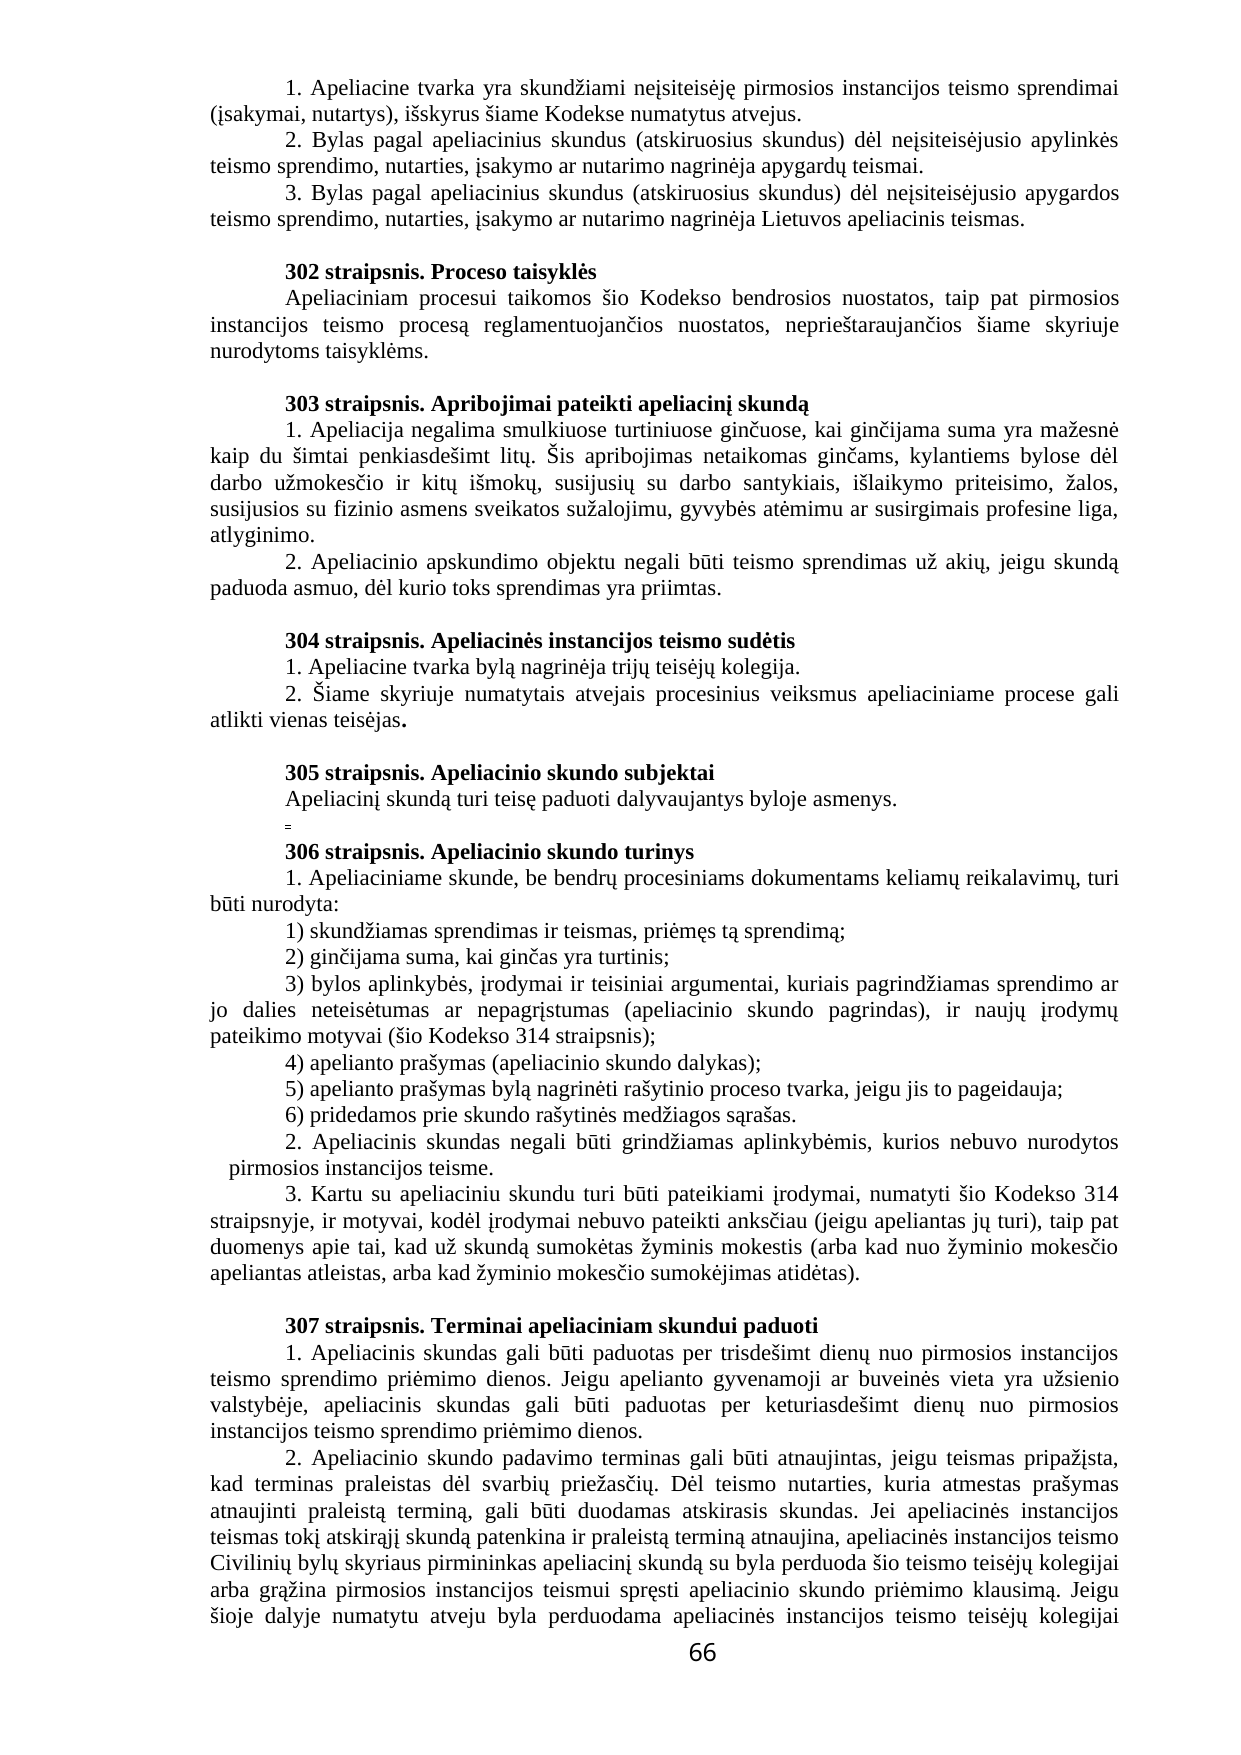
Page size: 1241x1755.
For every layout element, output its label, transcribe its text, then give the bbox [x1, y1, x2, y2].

text 2. Apeliacinio skundo padavimo terminas gali būti atnaujintas, jeigu teismas pripažįsta, kad terminas praleistas dėl svarbių priežasčių. Dėl teismo nutarties, kuria atmestas prašymas atnaujinti praleistą terminą, gali būti duodamas atskirasis skundas. Jei apeliacinės instancijos teismas tokį atskirąjį skundą patenkina ir praleistą terminą atnaujina, apeliacinės instancijos teismo Civilinių bylų skyriaus pirmininkas apeliacinį skundą su byla perduoda šio teismo teisėjų kolegijai arba grąžina pirmosios instancijos teismui spręsti apeliacinio skundo priėmimo klausimą. Jeigu šioje dalyje numatytu atveju byla perduodama apeliacinės instancijos teismo teisėjų kolegijai [210, 1444, 1120, 1628]
text 1. Apeliaciniame skunde, be bendrų procesiniams dokumentams keliamų reikalavimų, turi būti nurodyta: [210, 864, 1120, 917]
text 305 straipsnis. Apeliacinio skundo subjektai [210, 759, 1120, 785]
text 4) apelianto prašymas (apeliacinio skundo dalykas); [210, 1049, 1120, 1075]
text 303 straipsnis. Apribojimai pateikti apeliacinį skundą [210, 390, 1120, 416]
text 3. Bylas pagal apeliacinius skundus (atskiruosius skundus) dėl neįsiteisėjusio apygardos teismo sprendimo, nutarties, įsakymo ar nutarimo nagrinėja Lietuvos apeliacinis teismas. [210, 179, 1120, 232]
text 1. Apeliacine tvarka yra skundžiami neįsiteisėję pirmosios instancijos teismo sprendimai (įsakymai, nutartys), išskyrus šiame Kodekse numatytus atvejus. [210, 73, 1120, 126]
text 1) skundžiamas sprendimas ir teismas, priėmęs tą sprendimą; [210, 917, 1120, 943]
text 3. Kartu su apeliaciniu skundu turi būti pateikiami įrodymai, numatyti šio Kodekso 314 straipsnyje, ir motyvai, kodėl įrodymai nebuvo pateikti anksčiau (jeigu apeliantas jų turi), taip pat duomenys apie tai, kad už skundą sumokėtas žyminis mokestis (arba kad nuo žyminio mokesčio apeliantas atleistas, arba kad žyminio mokesčio sumokėjimas atidėtas). [210, 1180, 1120, 1286]
text 2. Apeliacinis skundas negali būti grindžiamas aplinkybėmis, kurios nebuvo nurodytos pirmosios instancijos teisme. [229, 1128, 1120, 1180]
text 2) ginčijama suma, kai ginčas yra turtinis; [210, 943, 1120, 969]
text 2. Šiame skyriuje numatytais atvejais procesinius veiksmus apeliaciniame procese gali atlikti vienas teisėjas. [210, 680, 1120, 732]
text 302 straipsnis. Proceso taisyklės [210, 258, 1120, 284]
text 307 straipsnis. Terminai apeliaciniam skundui paduoti [210, 1312, 1120, 1338]
text 1. Apeliacija negalima smulkiuose turtiniuose ginčuose, kai ginčijama suma yra mažesnė kaip du šimtai penkiasdešimt litų. Šis apribojimas netaikomas ginčams, kylantiems bylose dėl darbo užmokesčio ir kitų išmokų, susijusių su darbo santykiais, išlaikymo priteisimo, žalos, susijusios su fizinio asmens sveikatos sužalojimu, gyvybės atėmimu ar susirgimais profesine liga, atlyginimo. [210, 416, 1120, 548]
text 2. Bylas pagal apeliacinius skundus (atskiruosius skundus) dėl neįsiteisėjusio apylinkės teismo sprendimo, nutarties, įsakymo ar nutarimo nagrinėja apygardų teismai. [210, 126, 1120, 179]
text 306 straipsnis. Apeliacinio skundo turinys [210, 838, 1120, 864]
text 3) bylos aplinkybės, įrodymai ir teisiniai argumentai, kuriais pagrindžiamas sprendimo ar jo dalies neteisėtumas ar nepagrįstumas (apeliacinio skundo pagrindas), ir naujų įrodymų pateikimo motyvai (šio Kodekso 314 straipsnis); [210, 969, 1120, 1049]
text 1. Apeliacinis skundas gali būti paduotas per trisdešimt dienų nuo pirmosios instancijos teismo sprendimo priėmimo dienos. Jeigu apelianto gyvenamoji ar buveinės vieta yra užsienio valstybėje, apeliacinis skundas gali būti paduotas per keturiasdešimt dienų nuo pirmosios instancijos teismo sprendimo priėmimo dienos. [210, 1338, 1120, 1444]
text 1. Apeliacine tvarka bylą nagrinėja trijų teisėjų kolegija. [210, 653, 1120, 680]
text 2. Apeliacinio apskundimo objektu negali būti teismo sprendimas už akių, jeigu skundą paduoda asmuo, dėl kurio toks sprendimas yra priimtas. [210, 548, 1120, 601]
text 6) pridedamos prie skundo rašytinės medžiagos sąrašas. [229, 1101, 1120, 1128]
text 5) apelianto prašymas bylą nagrinėti rašytinio proceso tvarka, jeigu jis to pageidauja; [210, 1075, 1120, 1101]
text Apeliacinį skundą turi teisę paduoti dalyvaujantys byloje asmenys. [210, 785, 1120, 811]
text Apeliaciniam procesui taikomos šio Kodekso bendrosios nuostatos, taip pat pirmosios instancijos teismo procesą reglamentuojančios nuostatos, neprieštaraujančios šiame skyriuje nurodytoms taisyklėms. [210, 284, 1120, 363]
text 304 straipsnis. Apeliacinės instancijos teismo sudėtis [210, 627, 1120, 653]
